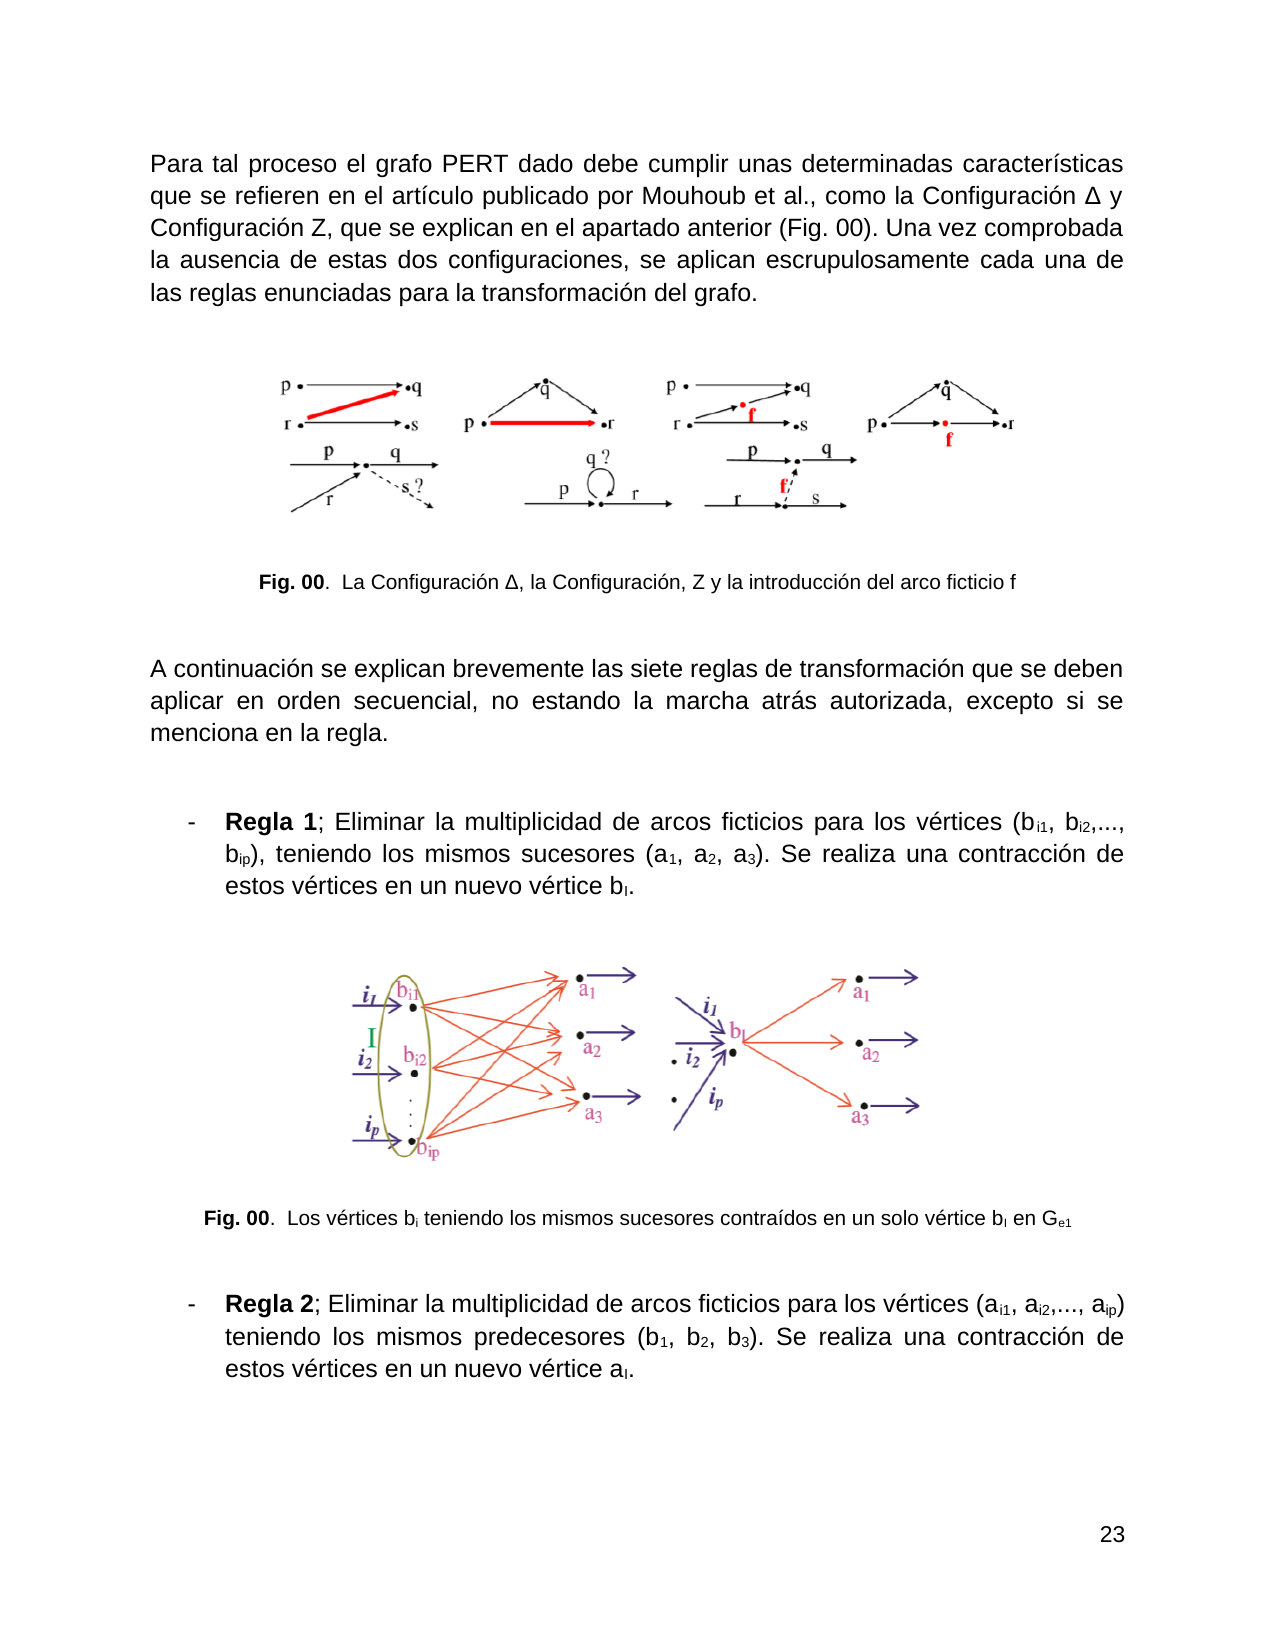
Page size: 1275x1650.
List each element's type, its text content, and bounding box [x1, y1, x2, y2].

picture [237, 341, 1038, 536]
text Para tal proceso el grafo PERT dado debe cumplir unas determinadas características que se refieren en el artículo publicado por Mouhoub et al., como la Configuración Δ y Configuración Z, que se explican en el apartado anterior (Fig. 00). Una vez comprobada la ausencia de estas dos configuraciones, se aplican escrupulosamente cada una de las reglas enunciadas para la transformación del grafo. [150, 150, 1125, 306]
picture [323, 935, 952, 1171]
list Regla 2; Eliminar la multiplicidad de arcos ficticios para los vértices (ai1, ai2,..., aip) teniendo los mismos predecesores (b1, b2, b3). Se realiza una contracción de estos vértices en un nuevo vértice aI. [187, 1290, 1125, 1382]
text Fig. 00. Los vértices bi teniendo los mismos sucesores contraídos en un solo vértice bI en Ge1 [150, 1206, 1125, 1230]
list Regla 1; Eliminar la multiplicidad de arcos ficticios para los vértices (bi1, bi2,..., bip), teniendo los mismos sucesores (a1, a2, a3). Se realiza una contracción de estos vértices en un nuevo vértice bI. [187, 808, 1125, 900]
text Fig. 00. La Configuración Δ, la Configuración, Z y la introducción del arco ficticio f [150, 571, 1125, 594]
text A continuación se explican brevemente las siete reglas de transformación que se deben aplicar en orden secuencial, no estando la marcha atrás autorizada, excepto si se menciona en la regla. [150, 655, 1125, 747]
